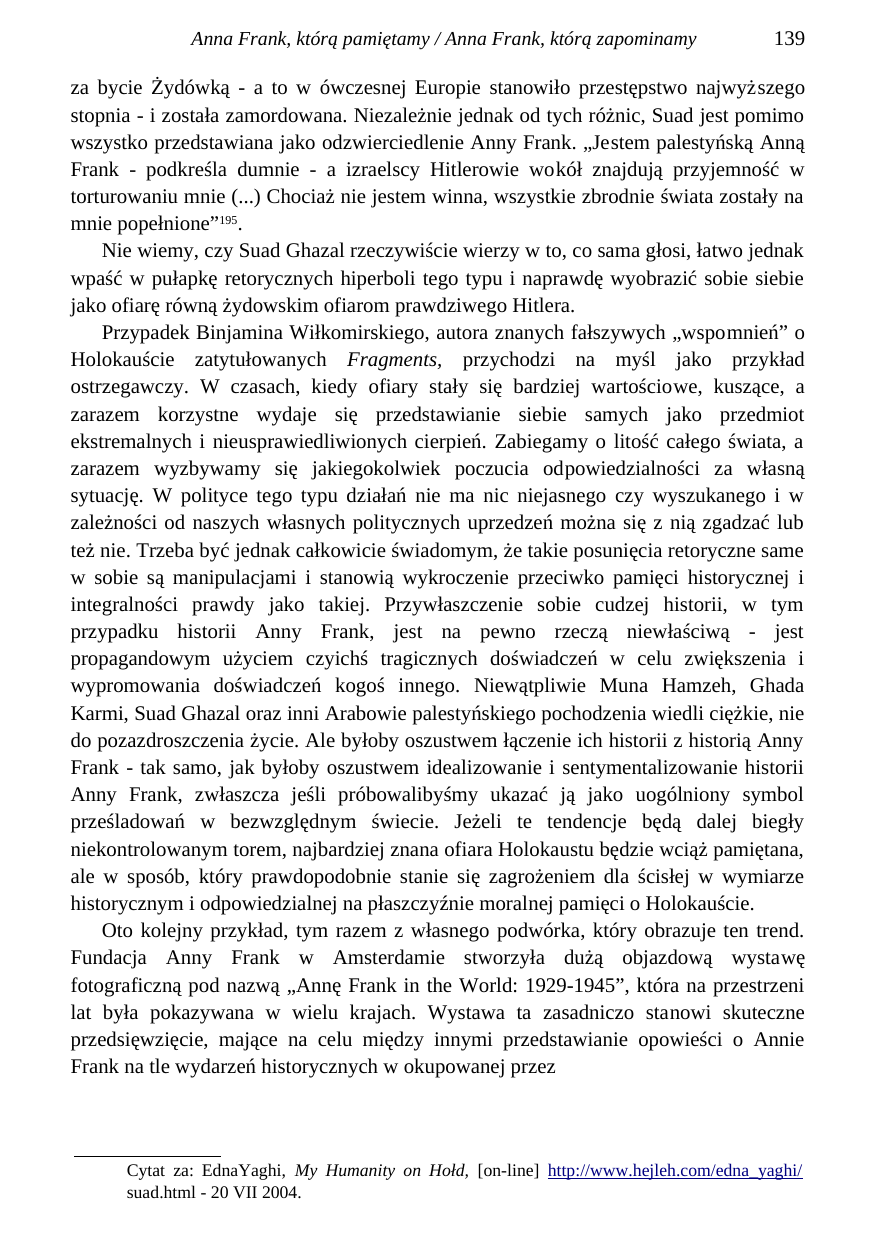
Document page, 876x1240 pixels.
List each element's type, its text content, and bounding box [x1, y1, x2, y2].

text za bycie Żydówką - a to w ówczesnej Europie stanowiło przestępstwo najwyż­szego stopnia - i została zamordowana. Niezależnie jednak od tych różnic, Suad jest pomimo wszystko przedstawiana jako odzwierciedlenie Anny Frank. „Je­stem palestyńską Anną Frank - podkreśla dumnie - a izraelscy Hitlerowie wo­kół znajdują przyjemność w torturowaniu mnie (...) Chociaż nie jestem winna, wszystkie zbrodnie świata zostały na mnie popełnione”195. [70, 75, 805, 235]
text Anna Frank, którą pamiętamy / Anna Frank, którą zapominamy 139 [70, 26, 805, 50]
text Przypadek Binjamina Wiłkomirskiego, autora znanych fałszywych „wspo­mnień” o Holokauście zatytułowanych Fragments, przychodzi na myśl jako przykład ostrzegawczy. W czasach, kiedy ofiary stały się bardziej wartościo­we, kuszące, a zarazem korzystne wydaje się przedstawianie siebie samych jako przedmiot ekstremalnych i nieusprawiedliwionych cierpień. Zabiegamy o litość całego świata, a zarazem wyzbywamy się jakiegokolwiek poczucia od­powiedzialności za własną sytuację. W polityce tego typu działań nie ma nic niejasnego czy wyszukanego i w zależności od naszych własnych politycznych uprzedzeń można się z nią zgadzać lub też nie. Trzeba być jednak całkowicie świadomym, że takie posunięcia retoryczne same w sobie są manipulacjami i stanowią wykroczenie przeciwko pamięci historycznej i integralności prawdy jako takiej. Przywłaszczenie sobie cudzej historii, w tym przypadku historii Anny Frank, jest na pewno rzeczą niewłaściwą - jest propagandowym użyciem czyichś tragicznych doświadczeń w celu zwiększenia i wypromowania doświad­czeń kogoś innego. Niewątpliwie Muna Hamzeh, Ghada Karmi, Suad Ghazal oraz inni Arabowie palestyńskiego pochodzenia wiedli ciężkie, nie do pozaz­droszczenia życie. Ale byłoby oszustwem łączenie ich historii z historią Anny Frank - tak samo, jak byłoby oszustwem idealizowanie i sentymentalizowanie historii Anny Frank, zwłaszcza jeśli próbowalibyśmy ukazać ją jako uogólniony symbol prześladowań w bezwzględnym świecie. Jeżeli te tendencje będą dalej biegły niekontrolowanym torem, najbardziej znana ofiara Holokaustu będzie wciąż pamiętana, ale w sposób, który prawdopodobnie stanie się zagrożeniem dla ścisłej w wymiarze historycznym i odpowiedzialnej na płaszczyźnie moral­nej pamięci o Holokauście. [70, 320, 805, 915]
text Oto kolejny przykład, tym razem z własnego podwórka, który obrazuje ten trend. Fundacja Anny Frank w Amsterdamie stworzyła dużą objazdową wysta­wę fotograficzną pod nazwą „Annę Frank in the World: 1929-1945”, która na przestrzeni lat była pokazywana w wielu krajach. Wystawa ta zasadniczo sta­nowi skuteczne przedsięwzięcie, mające na celu między innymi przedstawianie opowieści o Annie Frank na tle wydarzeń historycznych w okupowanej przez [70, 918, 805, 1078]
text Cytat za: EdnaYaghi, My Humanity on Hołd, [on-line] http://www.hejleh.com/edna_yaghi/ suad.html - 20 VII 2004. [127, 1160, 802, 1202]
text Nie wiemy, czy Suad Ghazal rzeczywiście wierzy w to, co sama głosi, łatwo jednak wpaść w pułapkę retorycznych hiperboli tego typu i naprawdę wyobrazić sobie siebie jako ofiarę równą żydowskim ofiarom prawdziwego Hitlera. [70, 238, 805, 317]
